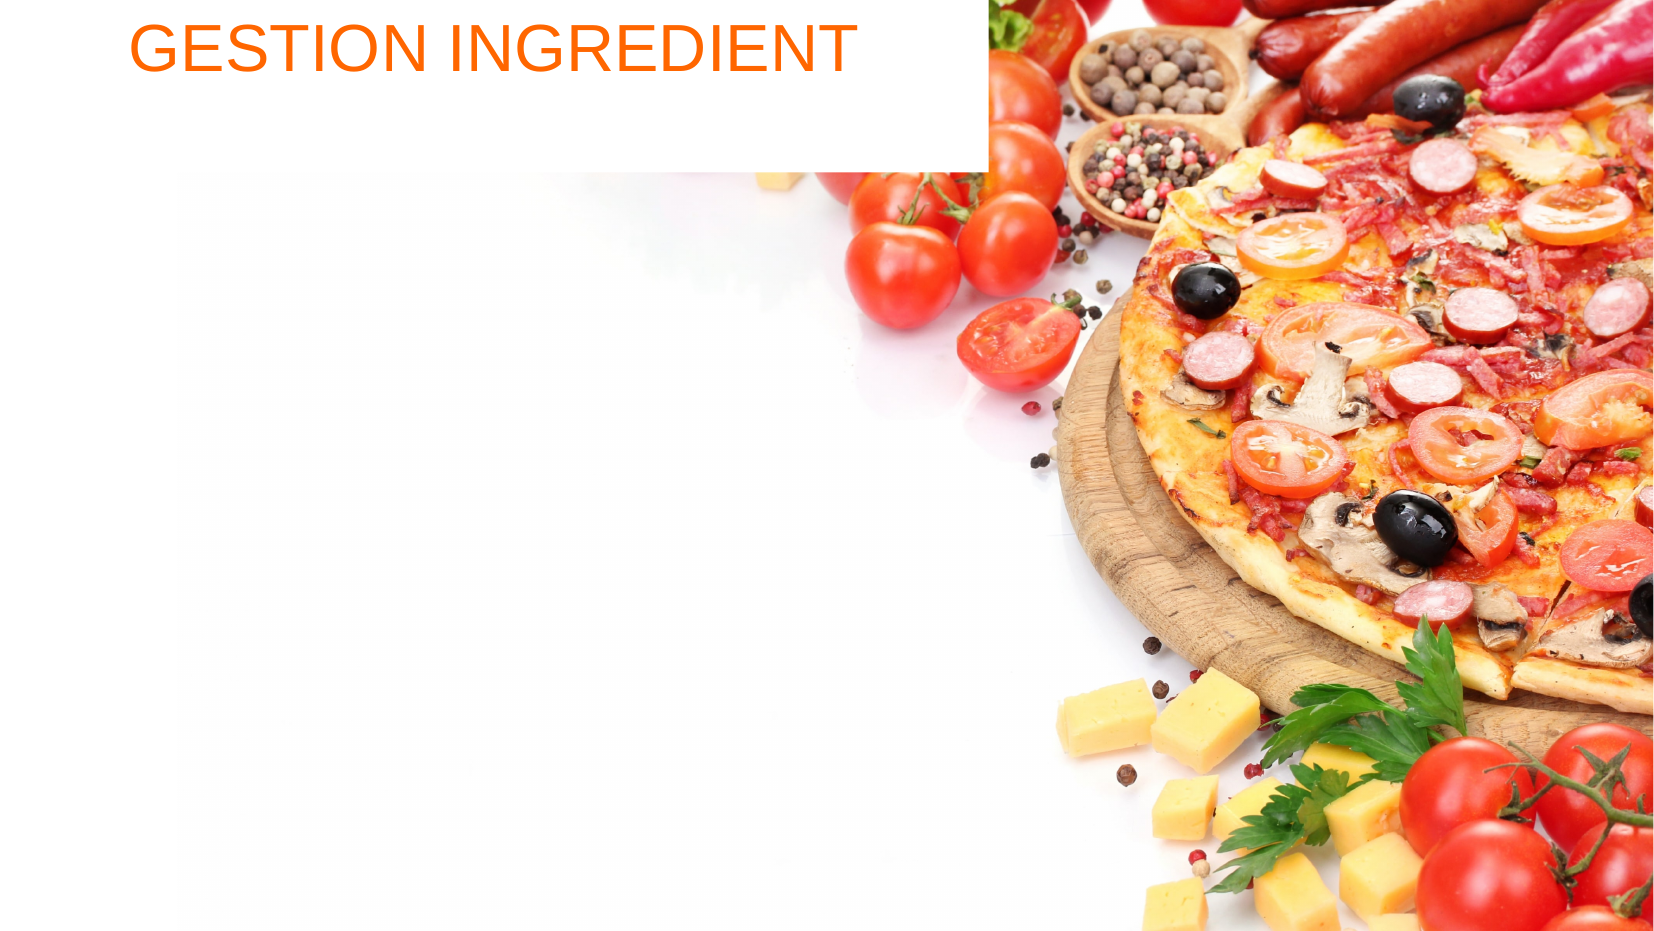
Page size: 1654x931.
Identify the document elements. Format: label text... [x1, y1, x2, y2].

title GESTION INGREDIENT [0, 0, 989, 173]
picture [177, 0, 1654, 931]
